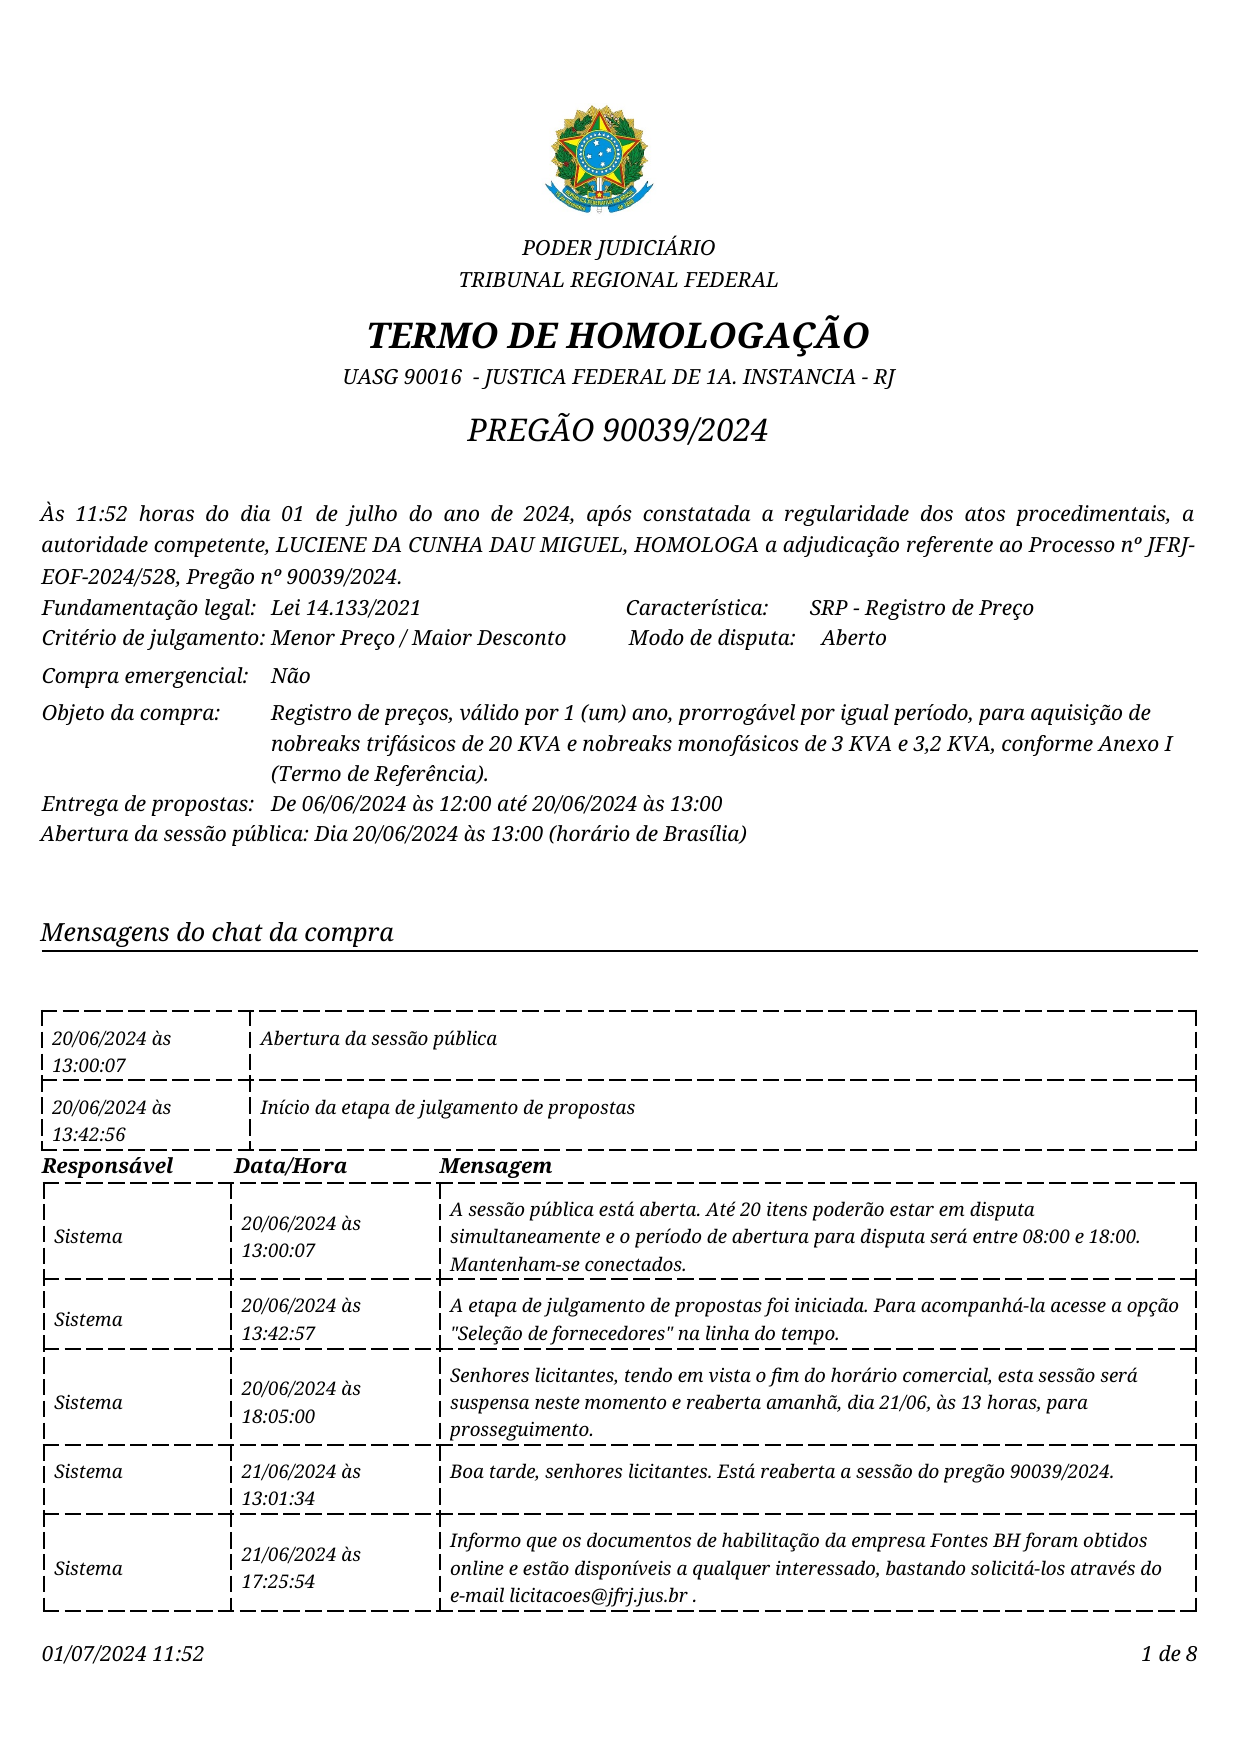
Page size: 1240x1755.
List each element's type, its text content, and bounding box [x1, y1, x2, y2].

table_header Lei 14.133/2021 Característica: SRP - Registro de Preço [271, 593, 1177, 623]
text Às 11:52 horas do dia 01 de julho do ano de 2024, após constatada a regularidade dos atos procedimentais, a autoridade competente, LUCIENE DA CUNHA DAU MIGUEL, HOMOLOGA a adjudicação referente ao Processo nº JFRJ-EOF-2024/528, Pregão nº 90039/2024. [40, 499, 1199, 590]
table_cell 21/06/2024 às 17:25:54 [231, 1513, 439, 1609]
table_cell Sistema [44, 1348, 231, 1444]
table_cell Compra emergencial: [42, 661, 271, 698]
table_cell Senhores licitantes, tendo em vista o fim do horário comercial, esta sessão será suspensa neste momento e reaberta amanhã, dia 21/06, às 13 horas, para prosseguimento. [440, 1348, 1196, 1444]
text Mensagens do chat da compra [40, 915, 1200, 949]
table_header Sistema [44, 1182, 231, 1278]
subtitle TERMO DE HOMOLOGAÇÃO [42, 311, 1198, 359]
table_cell 20/06/2024 às 13:42:57 [231, 1278, 439, 1347]
table_cell 20/06/2024 às 13:42:56 [42, 1079, 250, 1149]
table_cell 20/06/2024 às 18:05:00 [231, 1348, 439, 1444]
text Abertura da sessão pública: Dia 20/06/2024 às 13:00 (horário de Brasília) [40, 819, 1199, 848]
subtitle PREGÃO 90039/2024 [42, 408, 1198, 451]
table_header 20/06/2024 às 13:00:07 [231, 1182, 439, 1278]
table_cell Entrega de propostas: [42, 789, 271, 819]
table_cell Menor Preço / Maior Desconto Modo de disputa: Aberto [271, 623, 1177, 661]
table_cell Boa tarde, senhores licitantes. Está reaberta a sessão do pregão 90039/2024. [440, 1444, 1196, 1513]
table_cell Objeto da compra: [42, 698, 271, 789]
text Responsável Data/Hora Mensagem [42, 1151, 1200, 1179]
table_cell Início da etapa de julgamento de propostas [250, 1079, 1196, 1149]
table_header 20/06/2024 às 13:00:07 [42, 1010, 250, 1079]
text PODER JUDICIÁRIO [42, 233, 1198, 261]
table_header A sessão pública está aberta. Até 20 itens poderão estar em disputa simultaneamente e o período de abertura para disputa será entre 08:00 e 18:00. Mantenham-se conectados. [440, 1182, 1196, 1278]
table_cell Sistema [44, 1278, 231, 1347]
table_header Fundamentação legal: [42, 593, 271, 623]
table_cell Não [271, 661, 1177, 698]
table_cell Registro de preços, válido por 1 (um) ano, prorrogável por igual período, para aquisição de nobreaks trifásicos de 20 KVA e nobreaks monofásicos de 3 KVA e 3,2 KVA, conforme Anexo I (Termo de Referência). [271, 698, 1177, 789]
table_cell Critério de julgamento: [42, 623, 271, 661]
table_cell De 06/06/2024 às 12:00 até 20/06/2024 às 13:00 [271, 789, 1177, 819]
text TRIBUNAL REGIONAL FEDERAL [42, 265, 1198, 293]
table_cell Sistema [44, 1444, 231, 1513]
table_cell 21/06/2024 às 13:01:34 [231, 1444, 439, 1513]
table_cell Sistema [44, 1513, 231, 1609]
table_cell A etapa de julgamento de propostas foi iniciada. Para acompanhá-la acesse a opção "Seleção de fornecedores" na linha do tempo. [440, 1278, 1196, 1347]
table_header Abertura da sessão pública [250, 1010, 1196, 1079]
text UASG 90016 - JUSTICA FEDERAL DE 1A. INSTANCIA - RJ [42, 362, 1198, 391]
table_cell Informo que os documentos de habilitação da empresa Fontes BH foram obtidos online e estão disponíveis a qualquer interessado, bastando solicitá-los através do e-mail licitacoes@jfrj.jus.br . [440, 1513, 1196, 1609]
